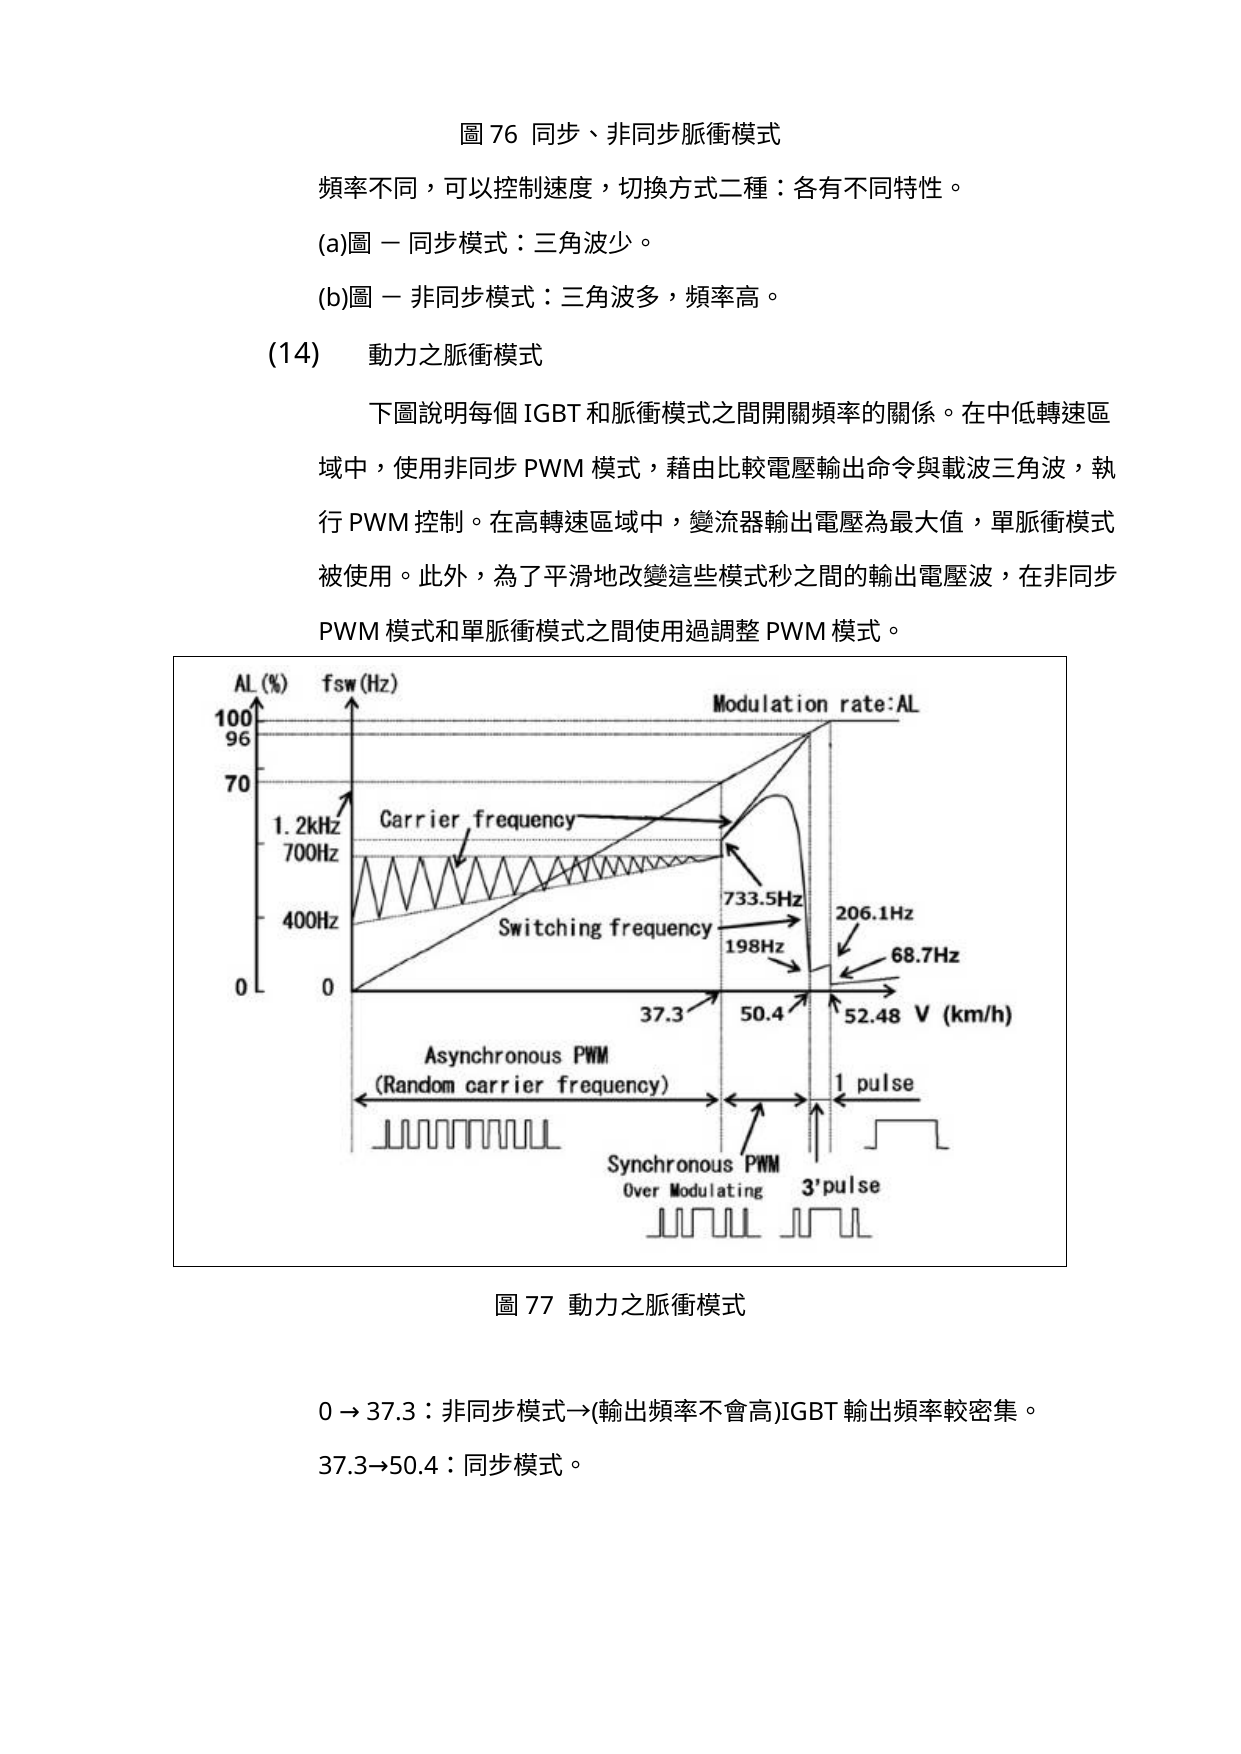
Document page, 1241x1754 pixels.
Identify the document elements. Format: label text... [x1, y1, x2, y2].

text 頻率不同，可以控制速度，切換方式二種：各有不同特性。 [318, 169, 1122, 205]
text 下圖說明每個IGBT和脈衝模式之間開關頻率的關係。在中低轉速區域中，使用非同步PWM 模式，藉由比較電壓輸出命令與載波三角波，執行PWM控制。在高轉速區域中，變流器輸出電壓為最大值，單脈衝模式被使用。此外，為了平滑地改變這些模式秒之間的輸出電壓波，在非同步PWM模式和單脈衝模式之間使用過調整PWM模式。 [318, 394, 1122, 647]
text (a)圖 － 同步模式：三角波少。 [318, 223, 1122, 259]
picture [190, 665, 1051, 1259]
list 動力之脈衝模式 [268, 332, 1122, 373]
text [174, 657, 1066, 1266]
text 0 → 37.3：非同步模式→(輸出頻率不會高)IGBT輸出頻率較密集。 [318, 1391, 1122, 1427]
text 37.3→50.4：同步模式。 [318, 1445, 1122, 1482]
text 圖77 動力之脈衝模式 [118, 947, 1122, 1322]
text (b)圖 － 非同步模式：三角波多，頻率高。 [318, 277, 1122, 314]
text 圖76 同步、非同步脈衝模式 [118, 114, 1122, 151]
